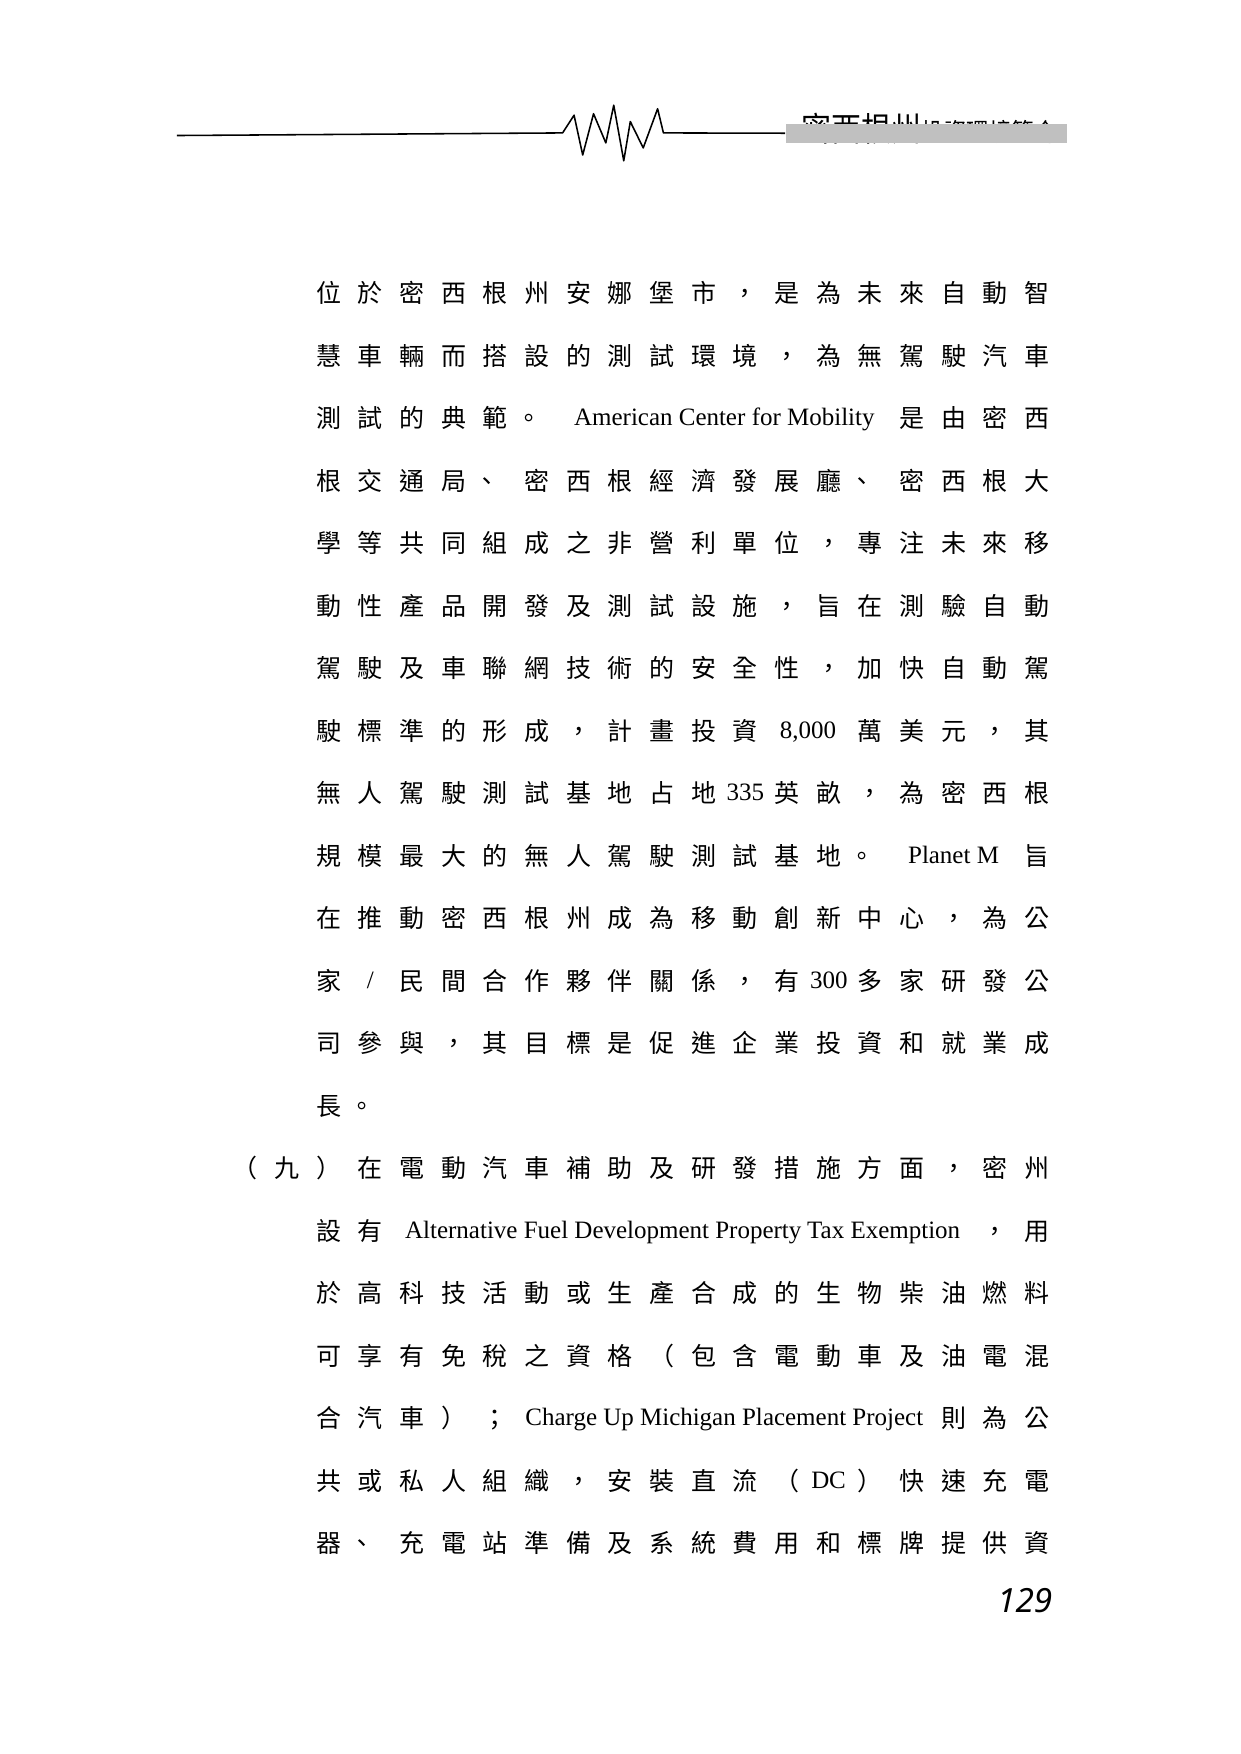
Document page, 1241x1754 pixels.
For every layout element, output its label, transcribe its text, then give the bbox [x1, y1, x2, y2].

text 位於密西根州安娜堡市，是為未來自動智慧車輛而搭設的測試環境，為無駕駛汽車測試的典範。American Center for Mobility是由密西根交通局、密西根經濟發展廳、密西根大學等共同組成之非營利單位，專注未來移動性產品開發及測試設施，旨在測驗自動駕駛及車聯網技術的安全性，加快自動駕駛標準的形成，計畫投資8,000萬美元，其無人駕駛測試基地占地335英畝，為密西根規模最大的無人駕駛測試基地。Planet M旨在推動密西根州成為移動創新中心，為公家/民間合作夥伴關係，有300多家研發公司參與，其目標是促進企業投資和就業成長。 [207, 250, 1058, 1125]
text （九）在電動汽車補助及研發措施方面，密州設有Alternative Fuel Development Property Tax Exemption，用於高科技活動或生產合成的生物柴油燃料可享有免稅之資格（包含電動車及油電混合汽車）；Charge Up Michigan Placement Project則為公共或私人組織，安裝直流（DC）快速充電器、充電站準備及系統費用和標牌提供資 [207, 1125, 1058, 1563]
